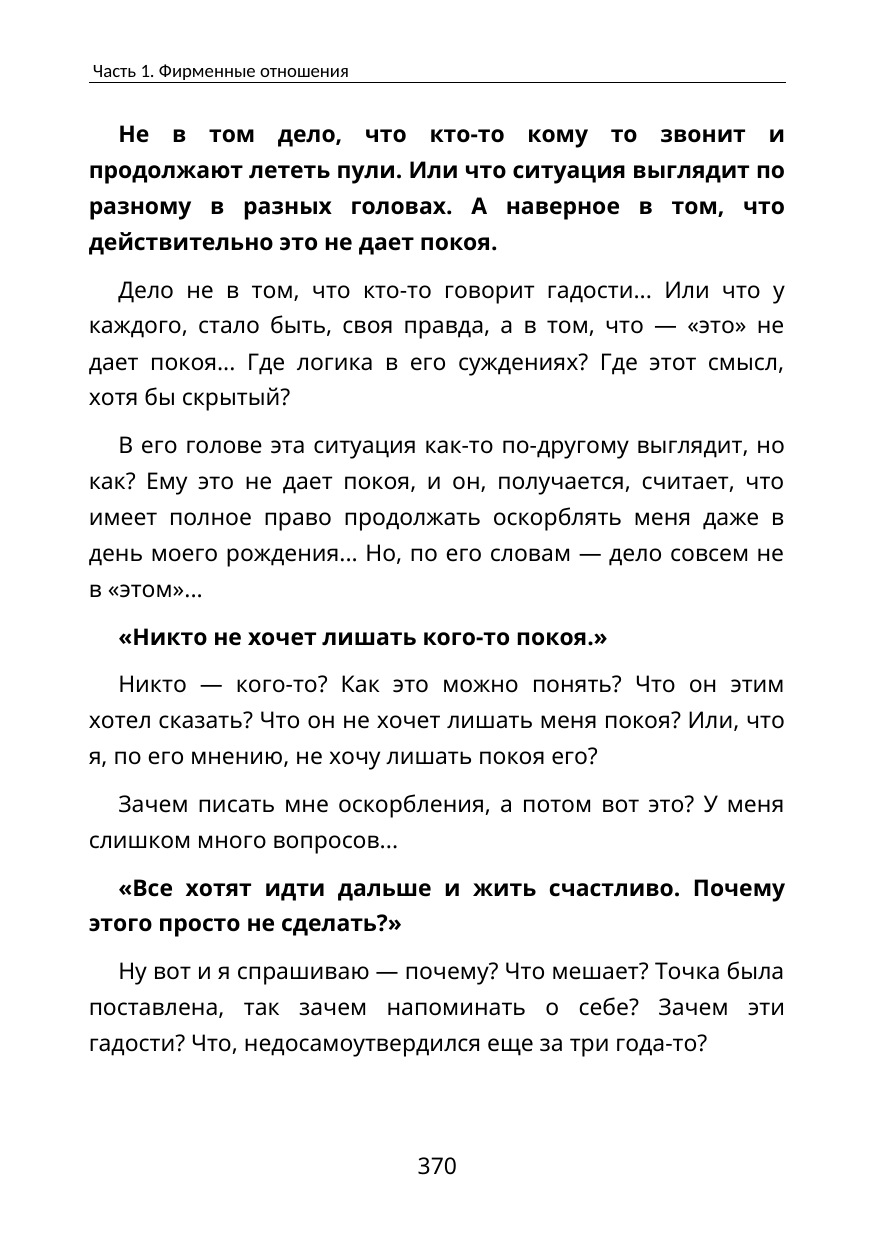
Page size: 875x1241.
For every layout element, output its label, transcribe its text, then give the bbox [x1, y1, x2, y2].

text «Все хотят идти дальше и жить счастливо. Почему этого просто не сделать?» [88, 871, 786, 939]
text Зачем писать мне оскорбления, а потом вот это? У меня слишком много вопросов... [88, 788, 786, 855]
text «Никто не хочет лишать кого-то покоя.» [88, 621, 786, 652]
text Ну вот и я спрашиваю — почему? Что мешает? Точка была поставлена, так зачем напоминать о себе? Зачем эти гадости? Что, недосамоутвердился еще за три года-то? [88, 955, 786, 1058]
text В его голове эта ситуация как-то по-другому выглядит, но как? Ему это не дает покоя, и он, получается, считает, что имеет полное право продолжать оскорблять меня даже в день моего рождения... Но, по его словам — дело совсем не в «этом»... [88, 429, 786, 604]
text Никто — кого-то? Как это можно понять? Что он этим хотел сказать? Что он не хочет лишать меня покоя? Или, что я, по его мнению, не хочу лишать покоя его? [88, 668, 786, 771]
text Не в том дело, что кто-то кому то звонит и продолжают лететь пули. Или что ситуация выглядит по разному в разных головах. А наверное в том, что действительно это не дает покоя. [88, 118, 786, 257]
text Дело не в том, что кто-то говорит гадости... Или что у каждого, стало быть, своя правда, а в том, что — «это» не дает покоя... Где логика в его суждениях? Где этот смысл, хотя бы скрытый? [88, 273, 786, 413]
